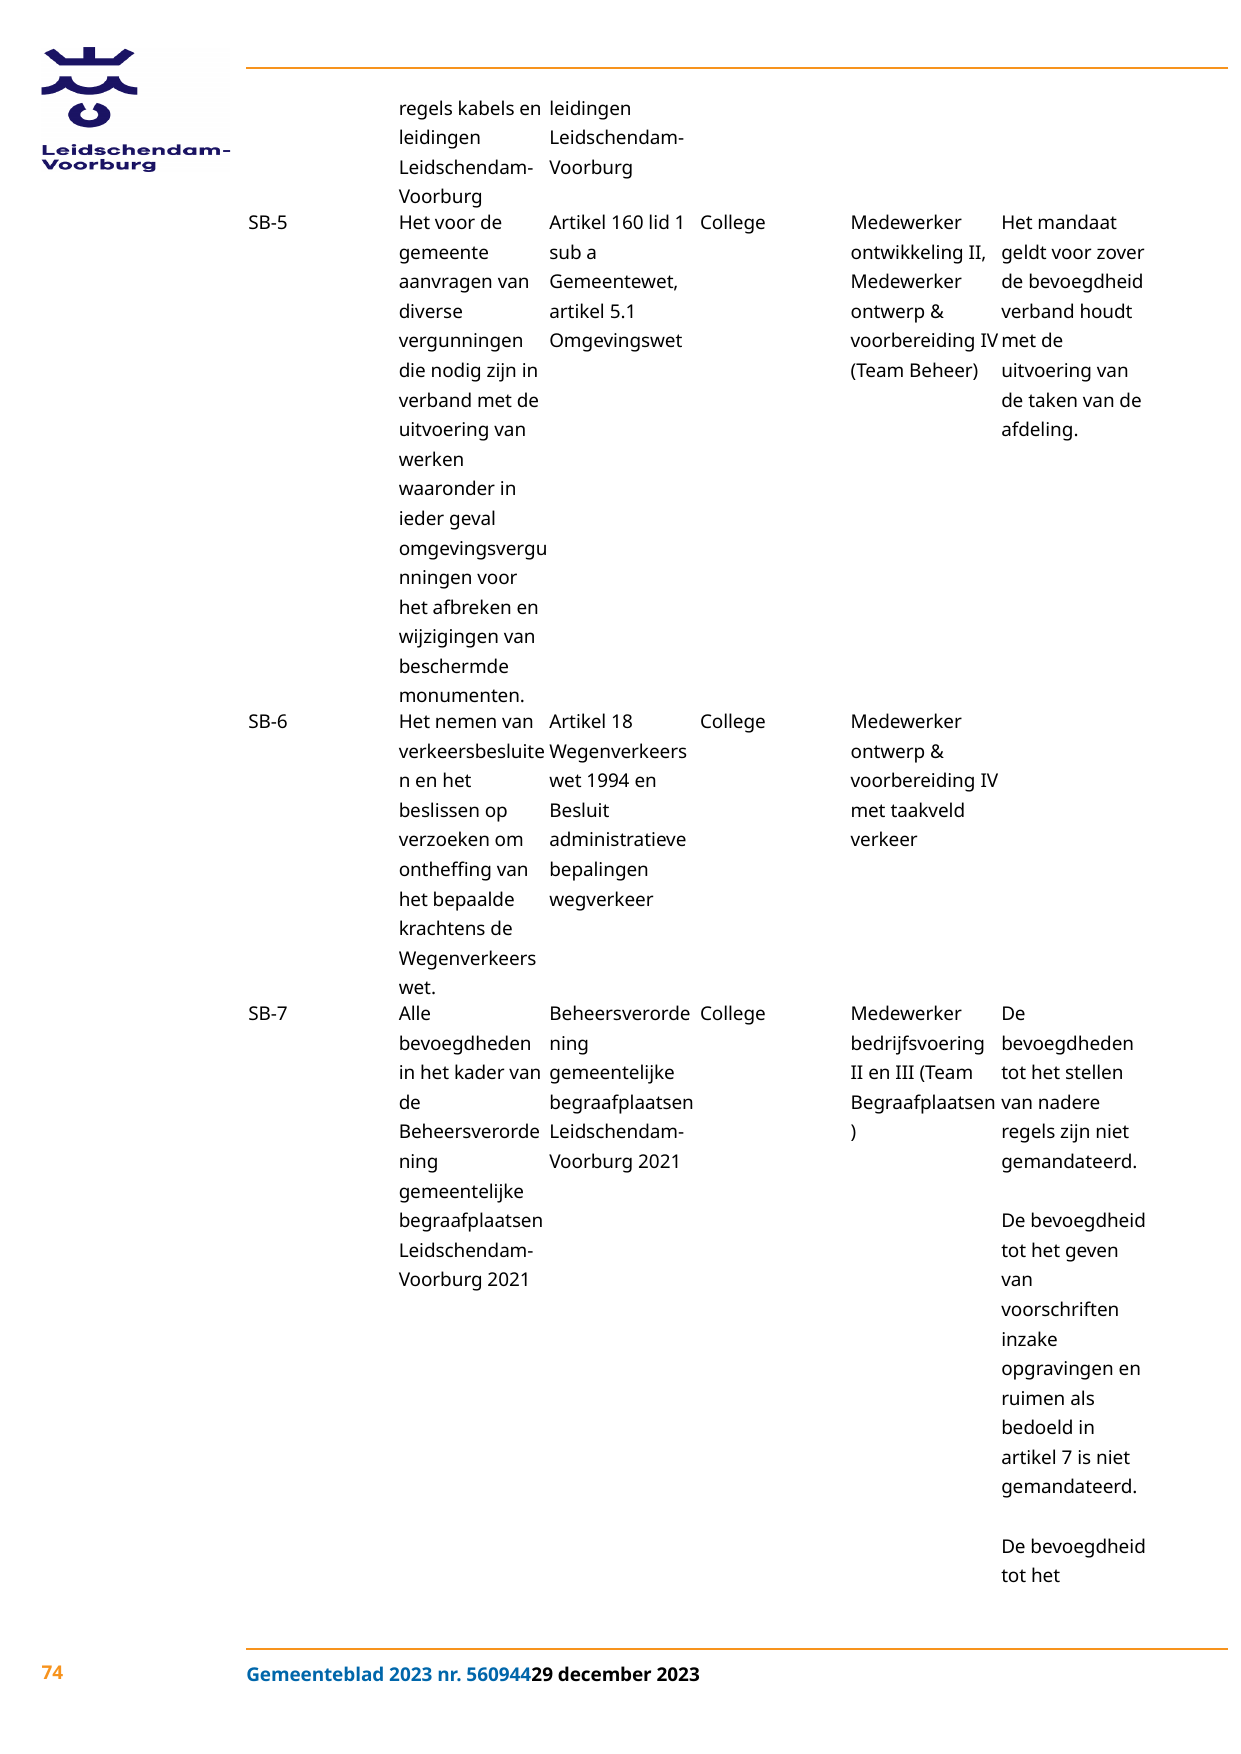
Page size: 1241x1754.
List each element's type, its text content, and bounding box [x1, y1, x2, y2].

table_cell Artikel 160 lid 1 sub a Gemeentewet, artikel 5.1 Omgevingswet [549, 209, 700, 708]
table_cell SB-7 [248, 1000, 398, 1588]
table_cell regels kabels en leidingen Leidschendam-Voorburg [399, 95, 549, 209]
table_cell De bevoegdheden tot het stellen van nadere regels zijn niet gemandateerd. De bevoegdheid tot het geven van voorschriften inzake opgravingen en ruimen als bedoeld in artikel 7 is niet gemandateerd. De bevoegdheid tot het [1001, 1000, 1152, 1588]
table_cell College [700, 708, 850, 1000]
table_cell Het nemen van verkeersbesluiten en het beslissen op verzoeken om ontheffing van het bepaalde krachtens de Wegenverkeerswet. [399, 708, 549, 1000]
table_cell Artikel 18 Wegenverkeerswet 1994 en Besluit administratieve bepalingen wegverkeer [549, 708, 700, 1000]
table_cell [1001, 708, 1152, 1000]
table_cell [248, 95, 398, 209]
table_cell SB-6 [248, 708, 398, 1000]
table_cell Beheersverordening gemeentelijke begraafplaatsen Leidschendam-Voorburg 2021 [549, 1000, 700, 1588]
picture [41, 47, 231, 172]
table_cell Het voor de gemeente aanvragen van diverse vergunningen die nodig zijn in verband met de uitvoering van werken waaronder in ieder geval omgevingsvergunningen voor het afbreken en wijzigingen van beschermde monumenten. [399, 209, 549, 708]
table_cell Medewerker bedrijfsvoering II en III (Team Begraafplaatsen) [850, 1000, 1001, 1588]
table_cell leidingen Leidschendam-Voorburg [549, 95, 700, 209]
table_cell College [700, 1000, 850, 1588]
table_cell Medewerker ontwikkeling II, Medewerker ontwerp & voorbereiding IV (Team Beheer) [850, 209, 1001, 708]
table_cell [850, 95, 1001, 209]
table_cell [1001, 95, 1152, 209]
table_cell Medewerker ontwerp & voorbereiding IV met taakveld verkeer [850, 708, 1001, 1000]
table_cell SB-5 [248, 209, 398, 708]
table_cell Alle bevoegdheden in het kader van de Beheersverordening gemeentelijke begraafplaatsen Leidschendam-Voorburg 2021 [399, 1000, 549, 1588]
table_cell College [700, 209, 850, 708]
table_cell Het mandaat geldt voor zover de bevoegdheid verband houdt met de uitvoering van de taken van de afdeling. [1001, 209, 1152, 708]
table_cell [700, 95, 850, 209]
